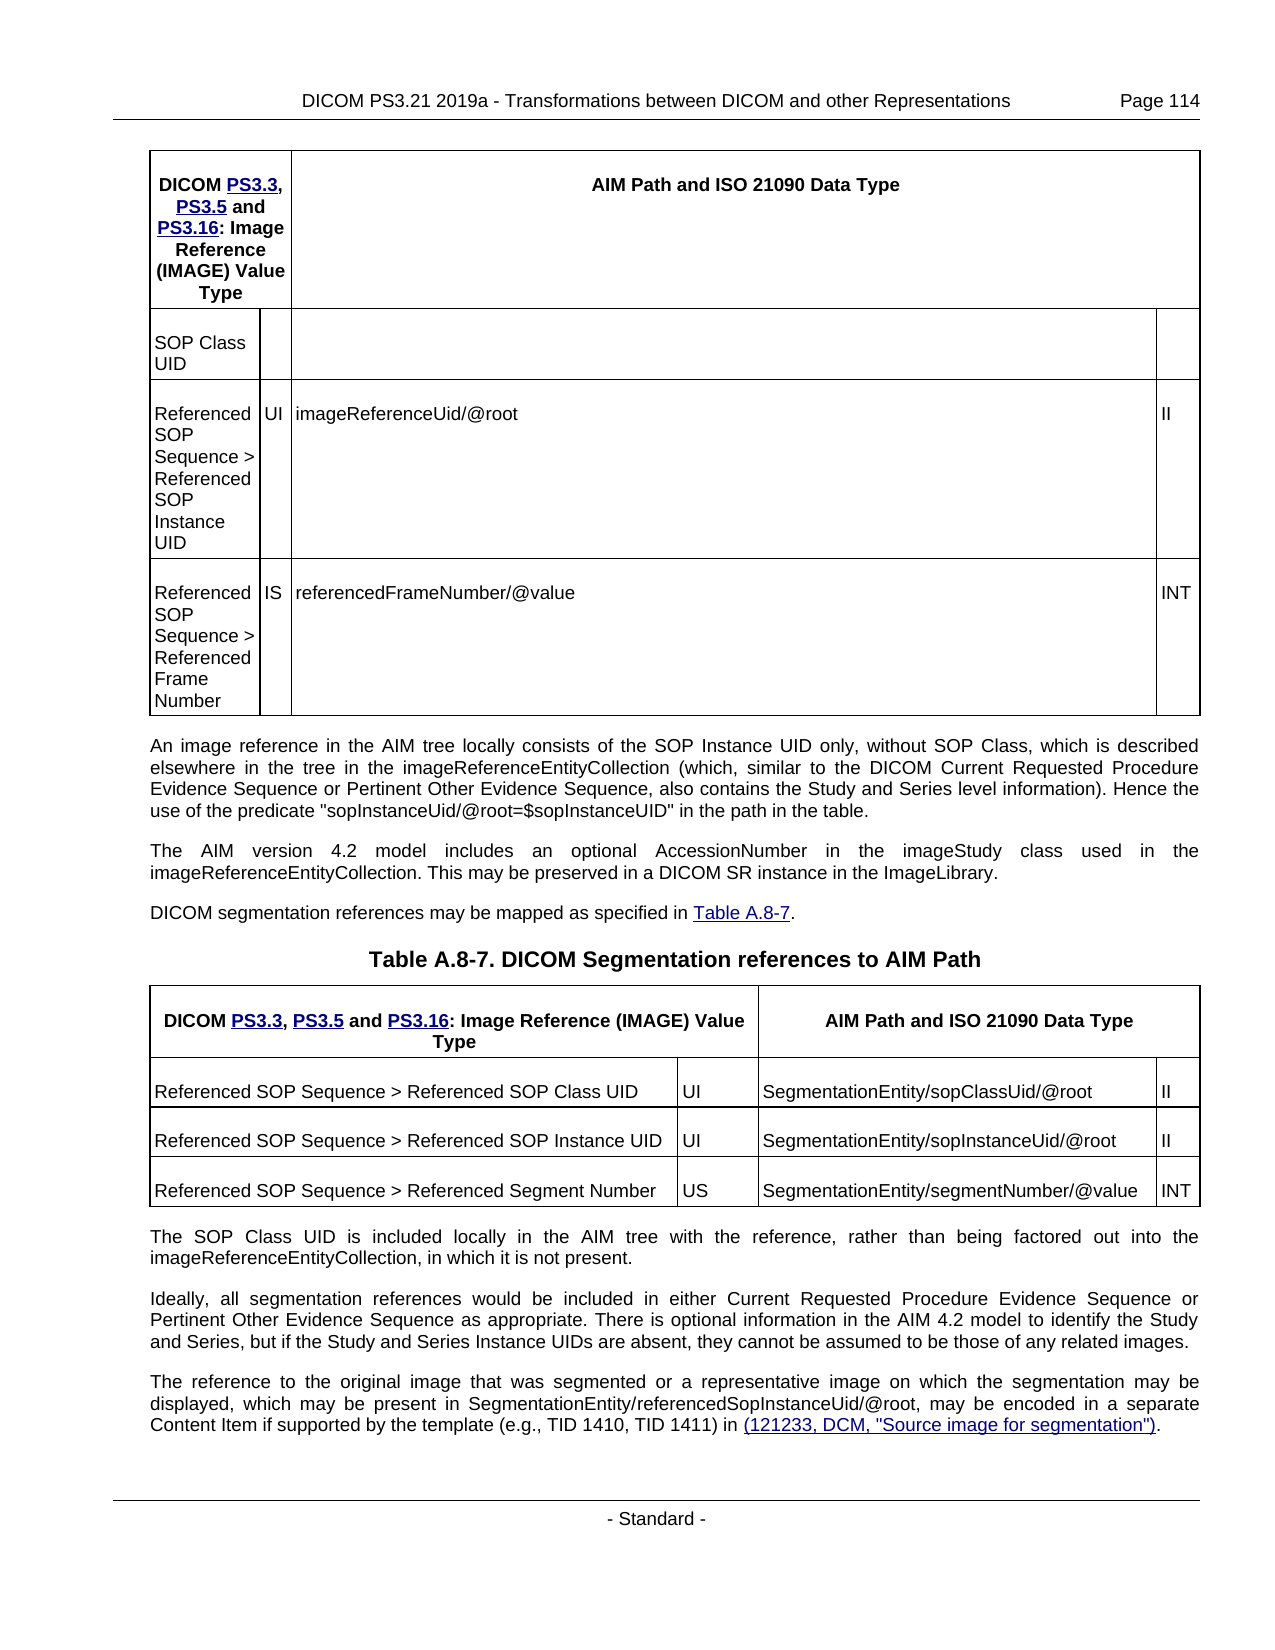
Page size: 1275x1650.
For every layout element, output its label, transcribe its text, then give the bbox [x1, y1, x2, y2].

text Table A.8-7. DICOM Segmentation references to AIM Path [150, 946, 1200, 972]
text The AIM version 4.2 model includes an optional AccessionNumber in the imageStudy class used in the imageReferenceEntityCollection. This may be preserved in a DICOM SR instance in the ImageLibrary. [150, 840, 1200, 883]
text The reference to the original image that was segmented or a representative image on which the segmentation may be displayed, which may be present in SegmentationEntity/​referencedSopInstanceUid/​@root, may be encoded in a separate Content Item if supported by the template (e.g., TID 1410, TID 1411) in (121233, DCM, "Source image for segmentation"). [150, 1371, 1200, 1436]
table_cell INT [1157, 1157, 1199, 1206]
table_cell Referenced SOP Sequence > Referenced Frame Number [151, 559, 259, 715]
table_cell IS [261, 559, 291, 715]
table_header DICOM PS3.3, PS3.5 and PS3.16: Image Reference (IMAGE) Value Type [151, 986, 758, 1057]
table_cell ​SegmentationEntity/​sopInstanceUid/​@root [759, 1108, 1156, 1156]
text An image reference in the AIM tree locally consists of the SOP Instance UID only, without SOP Class, which is described elsewhere in the tree in the imageReferenceEntityCollection (which, similar to the DICOM Current Requested Procedure Evidence Sequence or Pertinent Other Evidence Sequence, also contains the Study and Series level information). Hence the use of the predicate "sopInstanceUid/​@root=$sopInstanceUID" in the path in the table. [150, 735, 1200, 821]
table_cell Referenced SOP Sequence > Referenced SOP Instance UID [151, 380, 259, 558]
table_cell Referenced SOP Sequence > Referenced SOP Instance UID [151, 1108, 677, 1156]
text DICOM segmentation references may be mapped as specified in Table A.8-7. [150, 902, 1200, 923]
text Ideally, all segmentation references would be included in either Current Requested Procedure Evidence Sequence or Pertinent Other Evidence Sequence as appropriate. There is optional information in the AIM 4.2 model to identify the Study and Series, but if the Study and Series Instance UIDs are absent, they cannot be assumed to be those of any related images. [150, 1287, 1200, 1352]
text The SOP Class UID is included locally in the AIM tree with the reference, rather than being factored out into the imageReferenceEntityCollection, in which it is not present. [150, 1226, 1200, 1269]
table_cell II [1157, 1108, 1199, 1156]
table_cell Referenced SOP Sequence > Referenced Segment Number [151, 1157, 677, 1206]
table_cell UI [678, 1058, 758, 1106]
table_cell Referenced SOP Sequence > Referenced SOP Class UID [151, 1058, 677, 1106]
table_cell [292, 309, 1156, 379]
table_cell SOP Class UID [151, 309, 259, 379]
table_header AIM Path and ISO 21090 Data Type [292, 151, 1199, 307]
table_cell SegmentationEntity/​sopClassUid/​@root [759, 1058, 1156, 1106]
table_cell UI [678, 1108, 758, 1156]
table_cell II [1157, 380, 1199, 558]
table_cell UI [261, 380, 291, 558]
table_cell SegmentationEntity/​segmentNumber/​@value [759, 1157, 1156, 1206]
table_cell US [678, 1157, 758, 1206]
table_header AIM Path and ISO 21090 Data Type [759, 986, 1199, 1057]
table_header DICOM PS3.3, PS3.5 and PS3.16: Image Reference (IMAGE) Value Type [151, 151, 291, 307]
table_cell II [1157, 1058, 1199, 1106]
table_cell imageReferenceUid/​@root [292, 380, 1156, 558]
table_cell INT [1157, 559, 1199, 715]
table_cell [1157, 309, 1199, 379]
table_cell referencedFrameNumber/​@value [292, 559, 1156, 715]
table_cell [261, 309, 291, 379]
